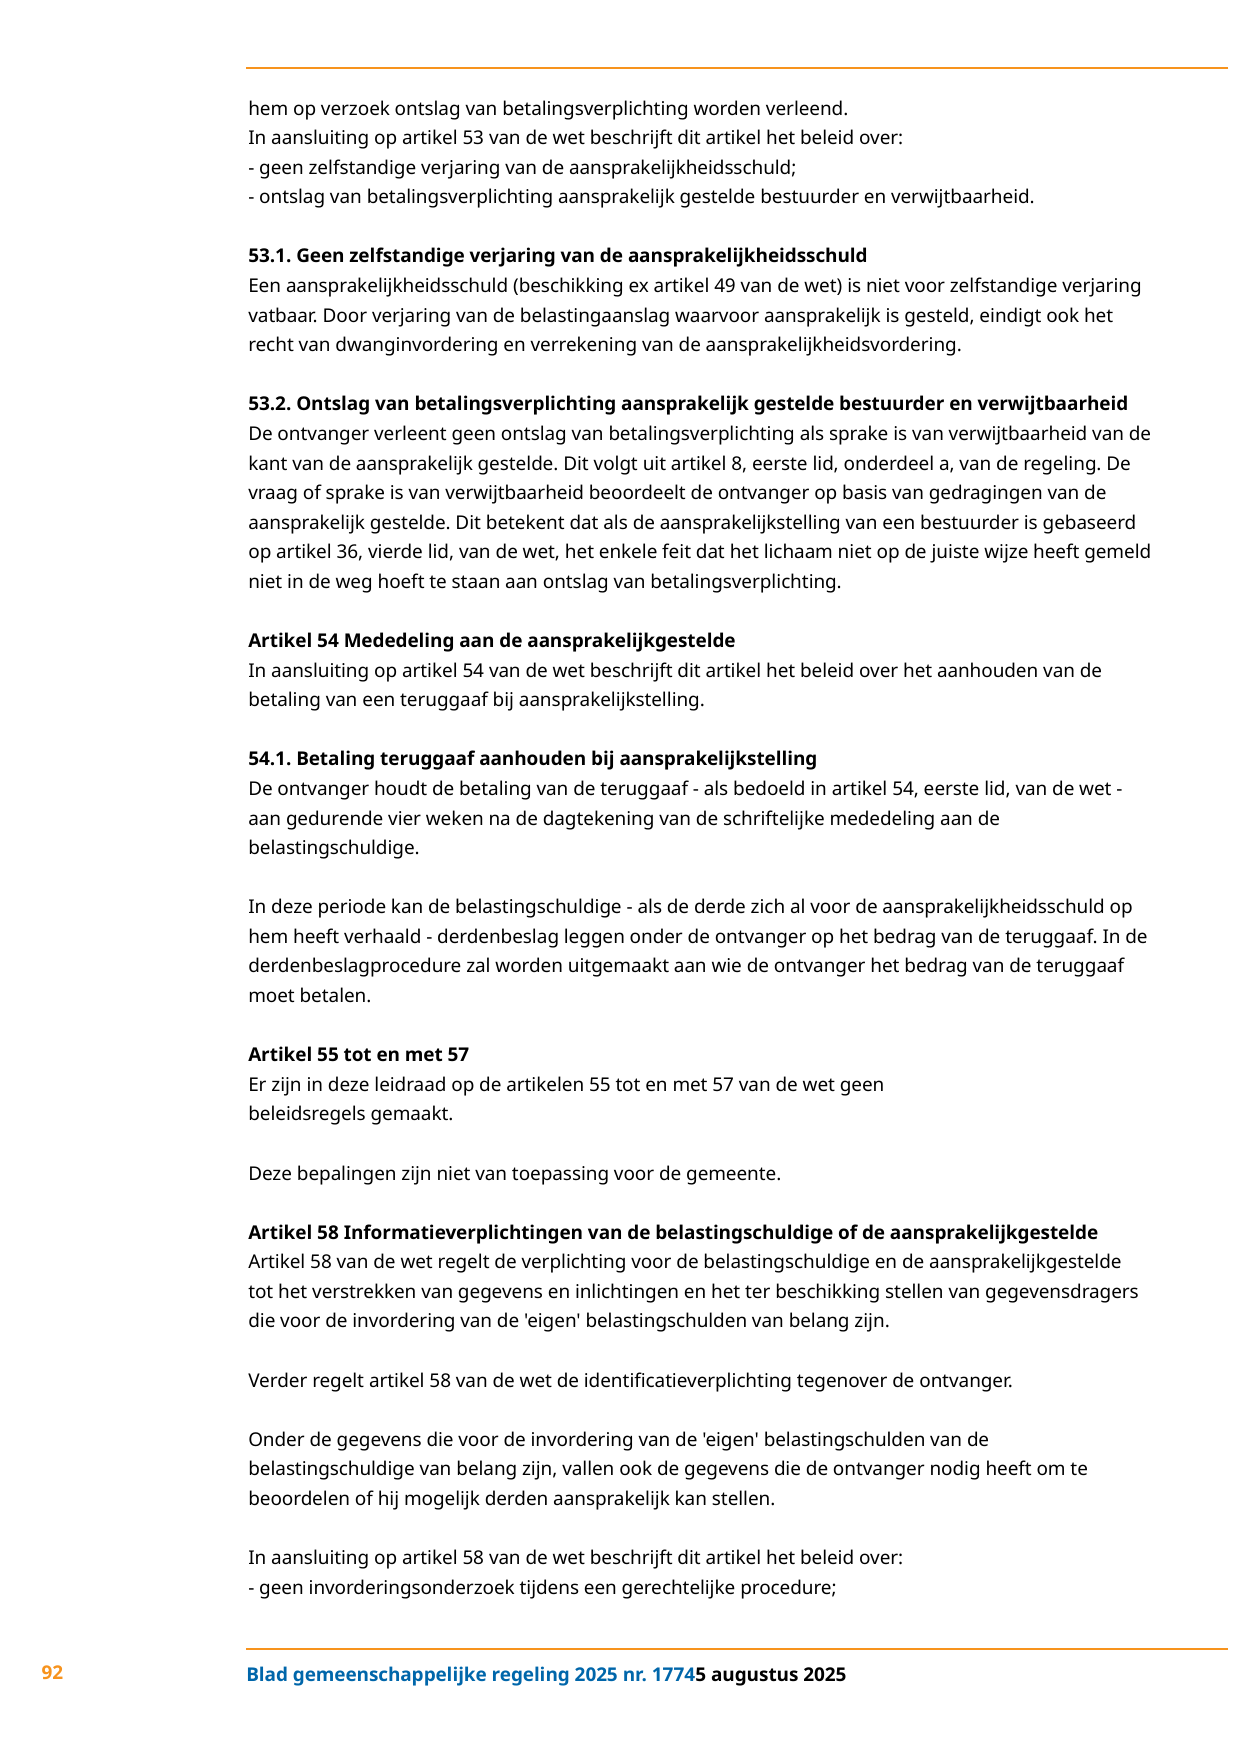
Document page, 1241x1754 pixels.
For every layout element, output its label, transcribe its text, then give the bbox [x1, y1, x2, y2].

text Er zijn in deze leidraad op de artikelen 55 tot en met 57 van de wet geen [248, 1071, 1152, 1097]
text Verder regelt artikel 58 van de wet de identificatieverplichting tegenover de ontvanger. [248, 1367, 1152, 1393]
text Artikel 54 Mededeling aan de aansprakelijkgestelde [248, 627, 1152, 653]
text beleidsregels gemaakt. [248, 1101, 1152, 1126]
text In deze periode kan de belastingschuldige - als de derde zich al voor de aansprakelijkheidsschuld op hem heeft verhaald - derdenbeslag leggen onder de ontvanger op het bedrag van de teruggaaf. In de derdenbeslagprocedure zal worden uitgemaakt aan wie de ontvanger het bedrag van de teruggaaf moet betalen. [248, 893, 1152, 1008]
text - ontslag van betalingsverplichting aansprakelijk gestelde bestuurder en verwijtbaarheid. [248, 183, 1152, 209]
text - geen invorderingsonderzoek tijdens een gerechtelijke procedure; [248, 1574, 1152, 1600]
text 53.1. Geen zelfstandige verjaring van de aansprakelijkheidsschuld [248, 243, 1152, 268]
text - geen zelfstandige verjaring van de aansprakelijkheidsschuld; [248, 154, 1152, 180]
text De ontvanger houdt de betaling van de teruggaaf - als bedoeld in artikel 54, eerste lid, van de wet - aan gedurende vier weken na de dagtekening van de schriftelijke mededeling aan de belastingschuldige. [248, 775, 1152, 860]
text Deze bepalingen zijn niet van toepassing voor de gemeente. [248, 1160, 1152, 1186]
text Artikel 58 van de wet regelt de verplichting voor de belastingschuldige en de aansprakelijkgestelde tot het verstrekken van gegevens en inlichtingen en het ter beschikking stellen van gegevensdragers die voor de invordering van de 'eigen' belastingschulden van belang zijn. [248, 1248, 1152, 1333]
text In aansluiting op artikel 53 van de wet beschrijft dit artikel het beleid over: [248, 124, 1152, 150]
text 53.2. Ontslag van betalingsverplichting aansprakelijk gestelde bestuurder en verwijtbaarheid [248, 391, 1152, 416]
text Onder de gegevens die voor de invordering van de 'eigen' belastingschulden van de belastingschuldige van belang zijn, vallen ook de gegevens die de ontvanger nodig heeft om te beoordelen of hij mogelijk derden aansprakelijk kan stellen. [248, 1426, 1152, 1511]
text In aansluiting op artikel 54 van de wet beschrijft dit artikel het beleid over het aanhouden van de betaling van een teruggaaf bij aansprakelijkstelling. [248, 657, 1152, 712]
text De ontvanger verleent geen ontslag van betalingsverplichting als sprake is van verwijtbaarheid van de kant van de aansprakelijk gestelde. Dit volgt uit artikel 8, eerste lid, onderdeel a, van de regeling. De vraag of sprake is van verwijtbaarheid beoordeelt de ontvanger op basis van gedragingen van de aansprakelijk gestelde. Dit betekent dat als de aansprakelijkstelling van een bestuurder is gebaseerd op artikel 36, vierde lid, van de wet, het enkele feit dat het lichaam niet op de juiste wijze heeft gemeld niet in de weg hoeft te staan aan ontslag van betalingsverplichting. [248, 420, 1152, 594]
text Artikel 58 Informatieverplichtingen van de belastingschuldige of de aansprakelijkgestelde [248, 1219, 1152, 1245]
text hem op verzoek ontslag van betalingsverplichting worden verleend. [248, 95, 1152, 121]
picture [41, 47, 231, 172]
text Een aansprakelijkheidsschuld (beschikking ex artikel 49 van de wet) is niet voor zelfstandige verjaring vatbaar. Door verjaring van de belastingaanslag waarvoor aansprakelijk is gesteld, eindigt ook het recht van dwanginvordering en verrekening van de aansprakelijkheidsvordering. [248, 272, 1152, 357]
text In aansluiting op artikel 58 van de wet beschrijft dit artikel het beleid over: [248, 1544, 1152, 1570]
text Artikel 55 tot en met 57 [248, 1041, 1152, 1067]
text 54.1. Betaling teruggaaf aanhouden bij aansprakelijkstelling [248, 746, 1152, 771]
